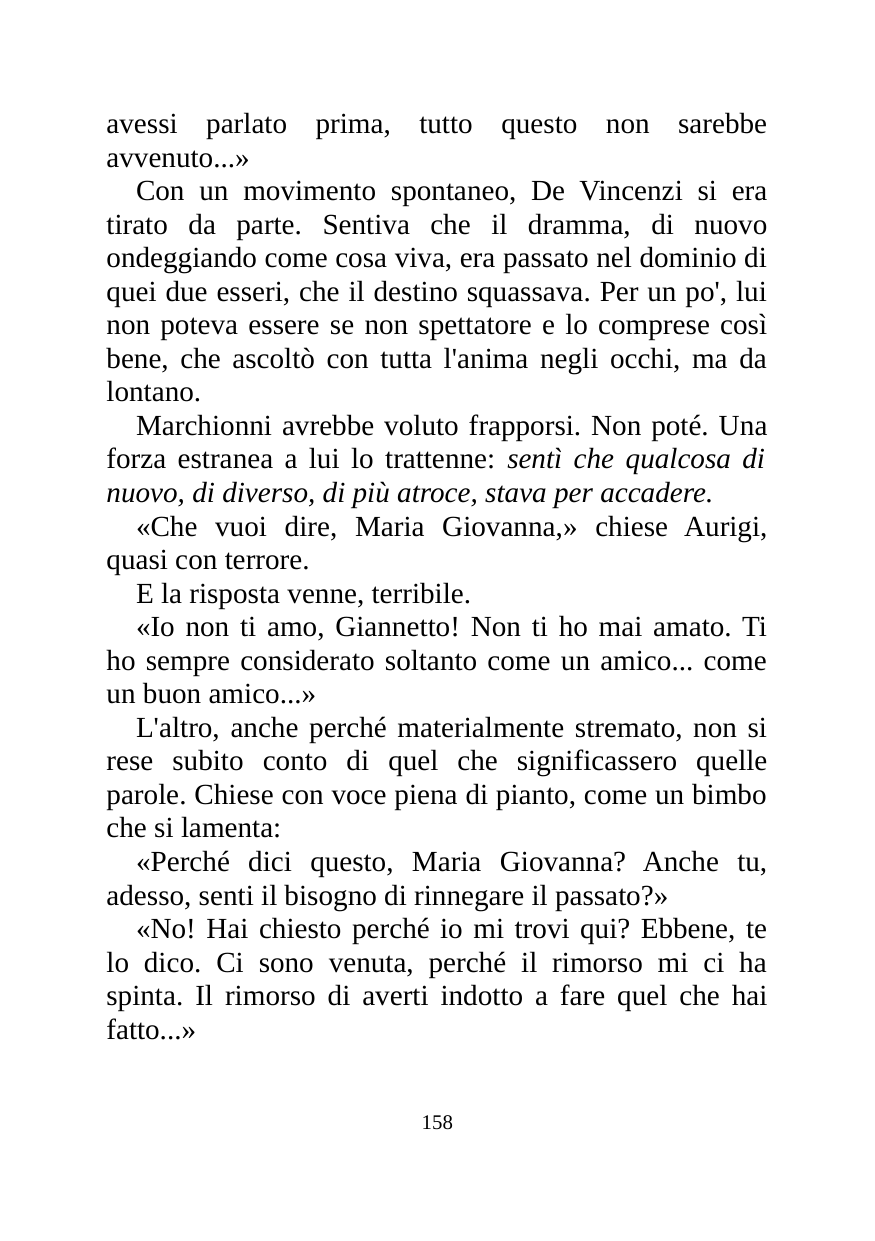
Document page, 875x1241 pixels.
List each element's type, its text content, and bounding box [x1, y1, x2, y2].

text Marchionni avrebbe voluto frapporsi. Non poté. Una forza estranea a lui lo trattenne: sentì che qualcosa di nuovo, di diverso, di più atroce, stava per accadere. [106, 408, 768, 509]
text Con un movimento spontaneo, De Vincenzi si era tirato da parte. Sentiva che il dramma, di nuovo ondeggiando come cosa viva, era passato nel dominio di quei due esseri, che il destino squassava. Per un po', lui non poteva essere se non spettatore e lo comprese così bene, che ascoltò con tutta l'anima negli occhi, ma da lontano. [106, 173, 768, 408]
text avessi parlato prima, tutto questo non sarebbe avvenuto...» [106, 106, 768, 173]
text L'altro, anche perché materialmente stremato, non si rese subito conto di quel che significassero quelle parole. Chiese con voce piena di pianto, come un bimbo che si lamenta: [106, 710, 768, 844]
text «No! Hai chiesto perché io mi trovi qui? Ebbene, te lo dico. Ci sono venuta, perché il rimorso mi ci ha spinta. Il rimorso di averti indotto a fare quel che hai fatto...» [106, 911, 768, 1045]
text «Perché dici questo, Maria Giovanna? Anche tu, adesso, senti il bisogno di rinnegare il passato?» [106, 844, 768, 911]
text E la risposta venne, terribile. [106, 576, 768, 609]
text «Io non ti amo, Giannetto! Non ti ho mai amato. Ti ho sempre considerato soltanto come un amico... come un buon amico...» [106, 609, 768, 710]
text «Che vuoi dire, Maria Giovanna,» chiese Aurigi, quasi con terrore. [106, 509, 768, 576]
